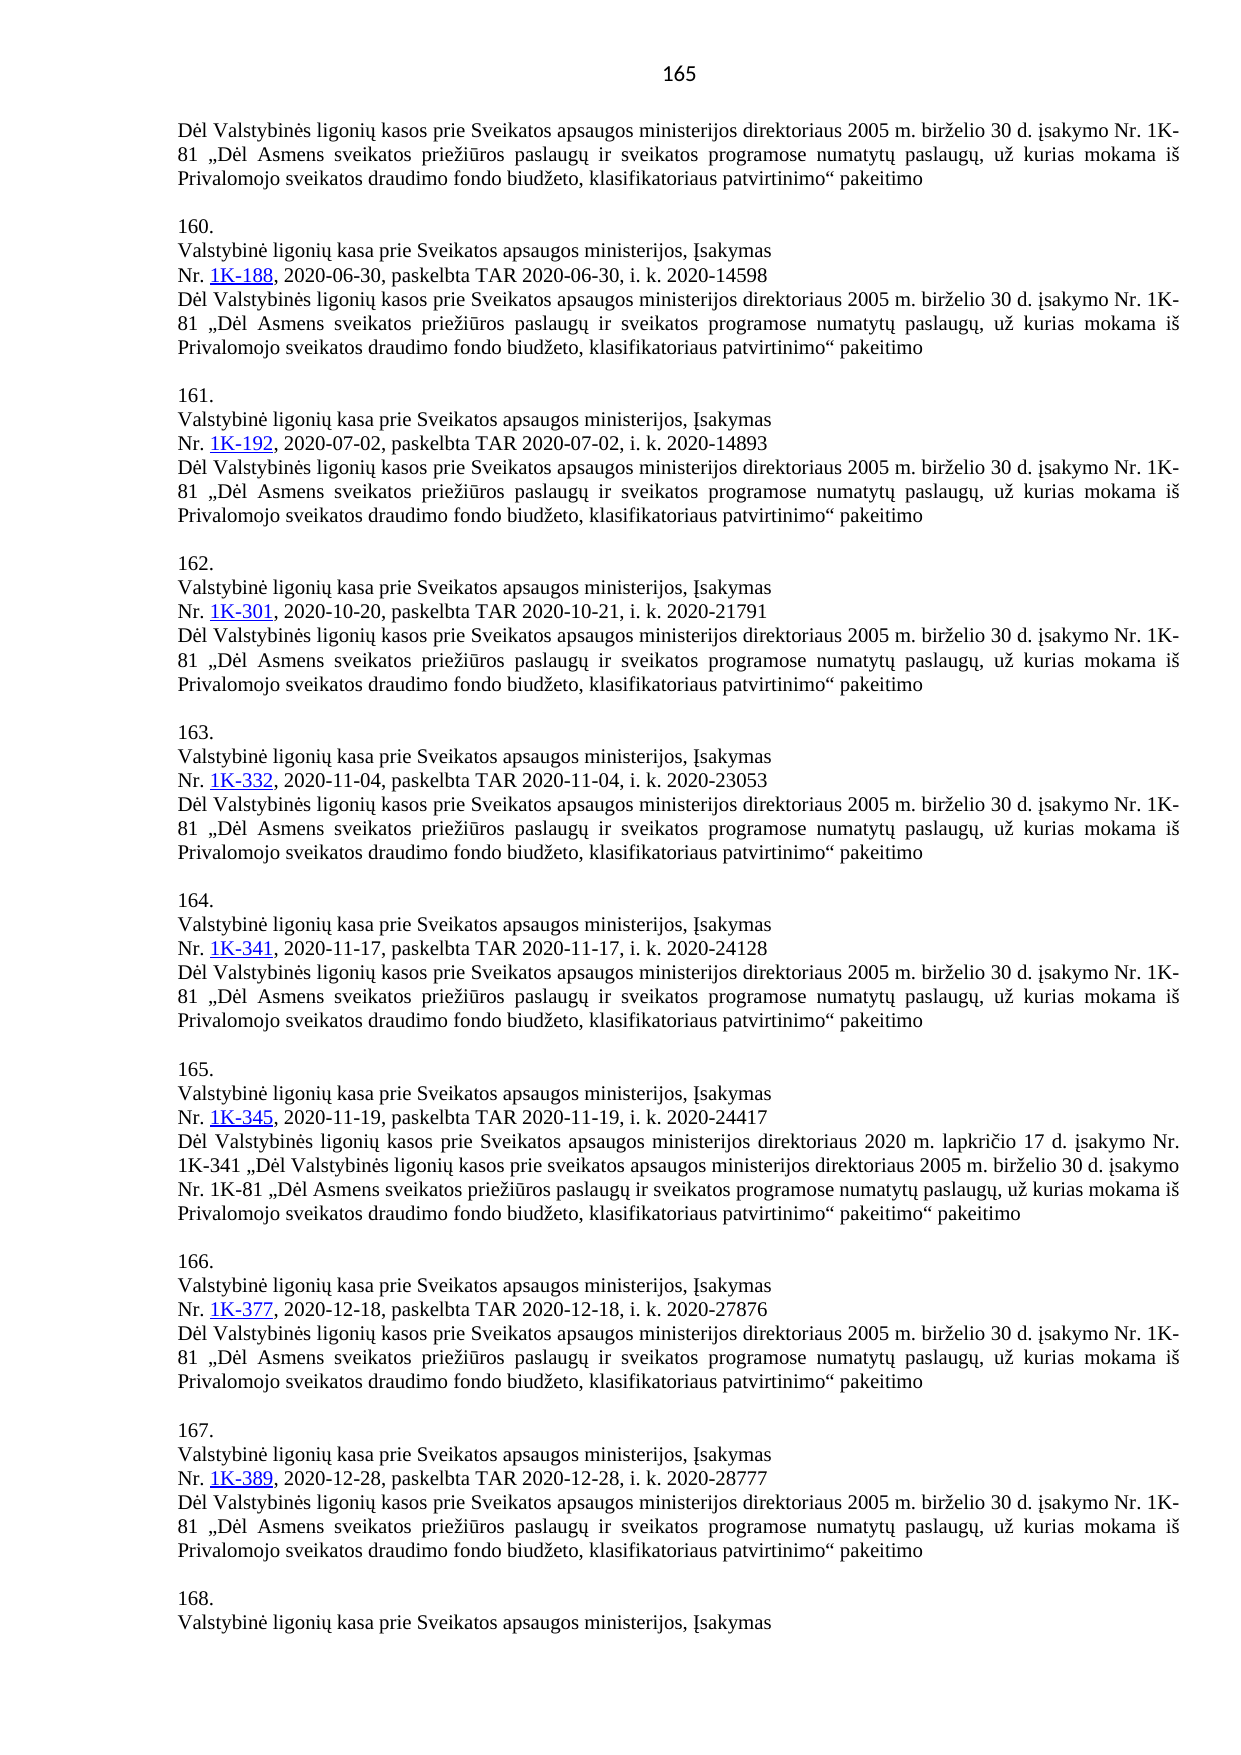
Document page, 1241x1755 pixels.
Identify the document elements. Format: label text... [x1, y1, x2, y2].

text Valstybinė ligonių kasa prie Sveikatos apsaugos ministerijos, Įsakymas [177, 1273, 1181, 1297]
text Dėl Valstybinės ligonių kasos prie Sveikatos apsaugos ministerijos direktoriaus 2005 m. birželio 30 d. įsakymo Nr. 1K-81 „Dėl Asmens sveikatos priežiūros paslaugų ir sveikatos programose numatytų paslaugų, už kurias mokama iš Privalomojo sveikatos draudimo fondo biudžeto, klasifikatoriaus patvirtinimo“ pakeitimo [177, 792, 1181, 864]
text Valstybinė ligonių kasa prie Sveikatos apsaugos ministerijos, Įsakymas [177, 575, 1181, 599]
text 162. [177, 551, 1181, 575]
text 164. [177, 888, 1181, 912]
text Nr. 1K-192, 2020-07-02, paskelbta TAR 2020-07-02, i. k. 2020-14893 [177, 431, 1181, 455]
text 167. [177, 1417, 1181, 1442]
text Valstybinė ligonių kasa prie Sveikatos apsaugos ministerijos, Įsakymas [177, 1610, 1181, 1634]
text Dėl Valstybinės ligonių kasos prie Sveikatos apsaugos ministerijos direktoriaus 2005 m. birželio 30 d. įsakymo Nr. 1K-81 „Dėl Asmens sveikatos priežiūros paslaugų ir sveikatos programose numatytų paslaugų, už kurias mokama iš Privalomojo sveikatos draudimo fondo biudžeto, klasifikatoriaus patvirtinimo“ pakeitimo [177, 455, 1181, 527]
text Nr. 1K-377, 2020-12-18, paskelbta TAR 2020-12-18, i. k. 2020-27876 [177, 1297, 1181, 1321]
text 163. [177, 720, 1181, 744]
text 160. [177, 214, 1181, 238]
text Nr. 1K-332, 2020-11-04, paskelbta TAR 2020-11-04, i. k. 2020-23053 [177, 768, 1181, 792]
text Valstybinė ligonių kasa prie Sveikatos apsaugos ministerijos, Įsakymas [177, 912, 1181, 936]
text Nr. 1K-345, 2020-11-19, paskelbta TAR 2020-11-19, i. k. 2020-24417 [177, 1105, 1181, 1129]
text Nr. 1K-389, 2020-12-28, paskelbta TAR 2020-12-28, i. k. 2020-28777 [177, 1466, 1181, 1490]
text 165. [177, 1057, 1181, 1081]
text Valstybinė ligonių kasa prie Sveikatos apsaugos ministerijos, Įsakymas [177, 1081, 1181, 1105]
text 161. [177, 383, 1181, 407]
text Dėl Valstybinės ligonių kasos prie Sveikatos apsaugos ministerijos direktoriaus 2005 m. birželio 30 d. įsakymo Nr. 1K-81 „Dėl Asmens sveikatos priežiūros paslaugų ir sveikatos programose numatytų paslaugų, už kurias mokama iš Privalomojo sveikatos draudimo fondo biudžeto, klasifikatoriaus patvirtinimo“ pakeitimo [177, 1490, 1181, 1562]
text Dėl Valstybinės ligonių kasos prie Sveikatos apsaugos ministerijos direktoriaus 2005 m. birželio 30 d. įsakymo Nr. 1K-81 „Dėl Asmens sveikatos priežiūros paslaugų ir sveikatos programose numatytų paslaugų, už kurias mokama iš Privalomojo sveikatos draudimo fondo biudžeto, klasifikatoriaus patvirtinimo“ pakeitimo [177, 1321, 1181, 1393]
text Nr. 1K-188, 2020-06-30, paskelbta TAR 2020-06-30, i. k. 2020-14598 [177, 262, 1181, 287]
text Valstybinė ligonių kasa prie Sveikatos apsaugos ministerijos, Įsakymas [177, 238, 1181, 262]
text Dėl Valstybinės ligonių kasos prie Sveikatos apsaugos ministerijos direktoriaus 2005 m. birželio 30 d. įsakymo Nr. 1K-81 „Dėl Asmens sveikatos priežiūros paslaugų ir sveikatos programose numatytų paslaugų, už kurias mokama iš Privalomojo sveikatos draudimo fondo biudžeto, klasifikatoriaus patvirtinimo“ pakeitimo [177, 287, 1181, 359]
text 168. [177, 1586, 1181, 1610]
text Dėl Valstybinės ligonių kasos prie Sveikatos apsaugos ministerijos direktoriaus 2020 m. lapkričio 17 d. įsakymo Nr. 1K-341 „Dėl Valstybinės ligonių kasos prie sveikatos apsaugos ministerijos direktoriaus 2005 m. birželio 30 d. įsakymo Nr. 1K-81 „Dėl Asmens sveikatos priežiūros paslaugų ir sveikatos programose numatytų paslaugų, už kurias mokama iš Privalomojo sveikatos draudimo fondo biudžeto, klasifikatoriaus patvirtinimo“ pakeitimo“ pakeitimo [177, 1129, 1181, 1225]
text Nr. 1K-301, 2020-10-20, paskelbta TAR 2020-10-21, i. k. 2020-21791 [177, 599, 1181, 623]
text 166. [177, 1249, 1181, 1273]
text Dėl Valstybinės ligonių kasos prie Sveikatos apsaugos ministerijos direktoriaus 2005 m. birželio 30 d. įsakymo Nr. 1K-81 „Dėl Asmens sveikatos priežiūros paslaugų ir sveikatos programose numatytų paslaugų, už kurias mokama iš Privalomojo sveikatos draudimo fondo biudžeto, klasifikatoriaus patvirtinimo“ pakeitimo [177, 623, 1181, 696]
text Dėl Valstybinės ligonių kasos prie Sveikatos apsaugos ministerijos direktoriaus 2005 m. birželio 30 d. įsakymo Nr. 1K-81 „Dėl Asmens sveikatos priežiūros paslaugų ir sveikatos programose numatytų paslaugų, už kurias mokama iš Privalomojo sveikatos draudimo fondo biudžeto, klasifikatoriaus patvirtinimo“ pakeitimo [177, 118, 1181, 190]
text Valstybinė ligonių kasa prie Sveikatos apsaugos ministerijos, Įsakymas [177, 744, 1181, 768]
text Valstybinė ligonių kasa prie Sveikatos apsaugos ministerijos, Įsakymas [177, 407, 1181, 431]
text Nr. 1K-341, 2020-11-17, paskelbta TAR 2020-11-17, i. k. 2020-24128 [177, 936, 1181, 960]
text Dėl Valstybinės ligonių kasos prie Sveikatos apsaugos ministerijos direktoriaus 2005 m. birželio 30 d. įsakymo Nr. 1K-81 „Dėl Asmens sveikatos priežiūros paslaugų ir sveikatos programose numatytų paslaugų, už kurias mokama iš Privalomojo sveikatos draudimo fondo biudžeto, klasifikatoriaus patvirtinimo“ pakeitimo [177, 960, 1181, 1032]
text Valstybinė ligonių kasa prie Sveikatos apsaugos ministerijos, Įsakymas [177, 1442, 1181, 1466]
